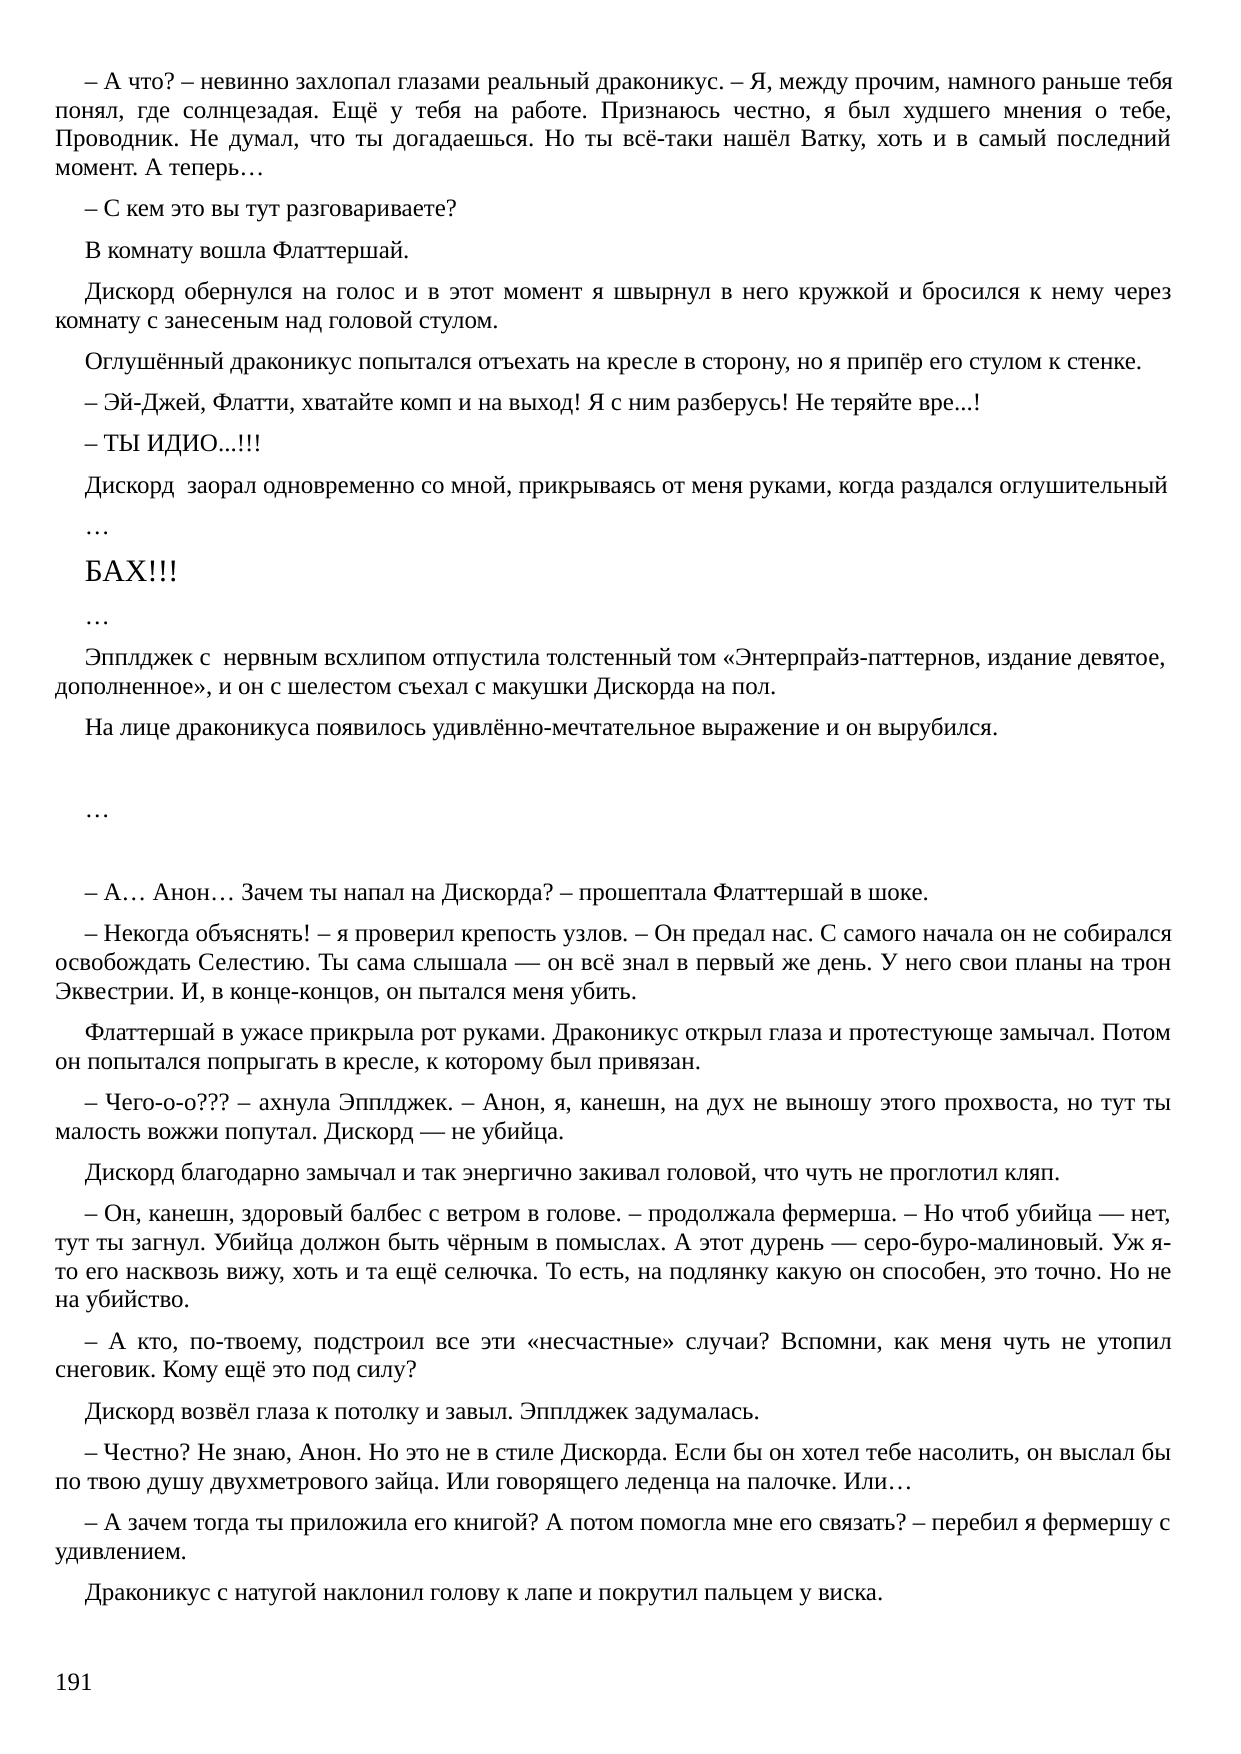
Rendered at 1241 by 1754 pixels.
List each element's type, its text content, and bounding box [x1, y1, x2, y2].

text – Он, канешн, здоровый балбес с ветром в голове. – продолжала фермерша. – Но чтоб убийца — нет, тут ты загнул. Убийца должон быть чёрным в помыслах. А этот дурень — серо-буро-малиновый. Уж я-то его насквозь вижу, хоть и та ещё селючка. То есть, на подлянку какую он способен, это точно. Но не на убийство. [55, 1198, 1173, 1313]
text Драконикус с натугой наклонил голову к лапе и покрутил пальцем у виска. [55, 1577, 1173, 1606]
text На лице драконикуса появилось удивлённо-мечтательное выражение и он вырубился. [55, 712, 1173, 741]
text Оглушённый драконикус попытался отъехать на кресле в сторону, но я припёр его стулом к стенке. [55, 346, 1173, 375]
text Дискорд возвёл глаза к потолку и завыл. Эпплджек задумалась. [55, 1396, 1173, 1424]
text – С кем это вы тут разговариваете? [55, 193, 1173, 222]
text Дискорд обернулся на голос и в этот момент я швырнул в него кружкой и бросился к нему через комнату с занесеным над головой стулом. [55, 276, 1173, 333]
text Флаттершай в ужасе прикрыла рот руками. Драконикус открыл глаза и протестующе замычал. Потом он попытался попрыгать в кресле, к которому был привязан. [55, 1017, 1173, 1074]
text – Честно? Не знаю, Анон. Но это не в стиле Дискорда. Если бы он хотел тебе насолить, он выслал бы по твою душу двухметрового зайца. Или говорящего леденца на палочке. Или… [55, 1437, 1173, 1494]
text … [55, 601, 1173, 629]
text … [55, 511, 1173, 540]
text – А что? – невинно захлопал глазами реальный драконикус. – Я, между прочим, намного раньше тебя понял, где солнцезадая. Ещё у тебя на работе. Признаюсь честно, я был худшего мнения о тебе, Проводник. Не думал, что ты догадаешься. Но ты всё-таки нашёл Ватку, хоть и в самый последний момент. А теперь… [55, 66, 1173, 181]
text Дискорд благодарно замычал и так энергично закивал головой, что чуть не проглотил кляп. [55, 1157, 1173, 1186]
text – ТЫ ИДИО...!!! [55, 428, 1173, 457]
text – Чего-о-о??? – ахнула Эпплджек. – Анон, я, канешн, на дух не выношу этого прохвоста, но тут ты малость вожжи попутал. Дискорд — не убийца. [55, 1087, 1173, 1144]
text – А… Анон… Зачем ты напал на Дискорда? – прошептала Флаттершай в шоке. [55, 877, 1173, 906]
text – А кто, по-твоему, подстроил все эти «несчастные» случаи? Вспомни, как меня чуть не утопил снеговик. Кому ещё это под силу? [55, 1326, 1173, 1383]
text БАХ!!! [55, 552, 1173, 588]
text В комнату вошла Флаттершай. [55, 235, 1173, 263]
text – А зачем тогда ты приложила его книгой? А потом помогла мне его связать? – перебил я фермершу с удивлением. [55, 1507, 1173, 1564]
text Дискорд заорал одновременно со мной, прикрываясь от меня руками, когда раздался оглушительный [55, 470, 1173, 498]
text Эпплджек с нервным всхлипом отпустила толстенный том «Энтерпрайз-паттернов, издание девятое, дополненное», и он с шелестом съехал с макушки Дискорда на пол. [55, 642, 1173, 699]
text – Некогда объяснять! – я проверил крепость узлов. – Он предал нас. С самого начала он не собирался освобождать Селестию. Ты сама слышала — он всё знал в первый же день. У него свои планы на трон Эквестрии. И, в конце-концов, он пытался меня убить. [55, 918, 1173, 1004]
text – Эй-Джей, Флатти, хватайте комп и на выход! Я с ним разберусь! Не теряйте вре...! [55, 387, 1173, 416]
text … [55, 794, 1173, 823]
